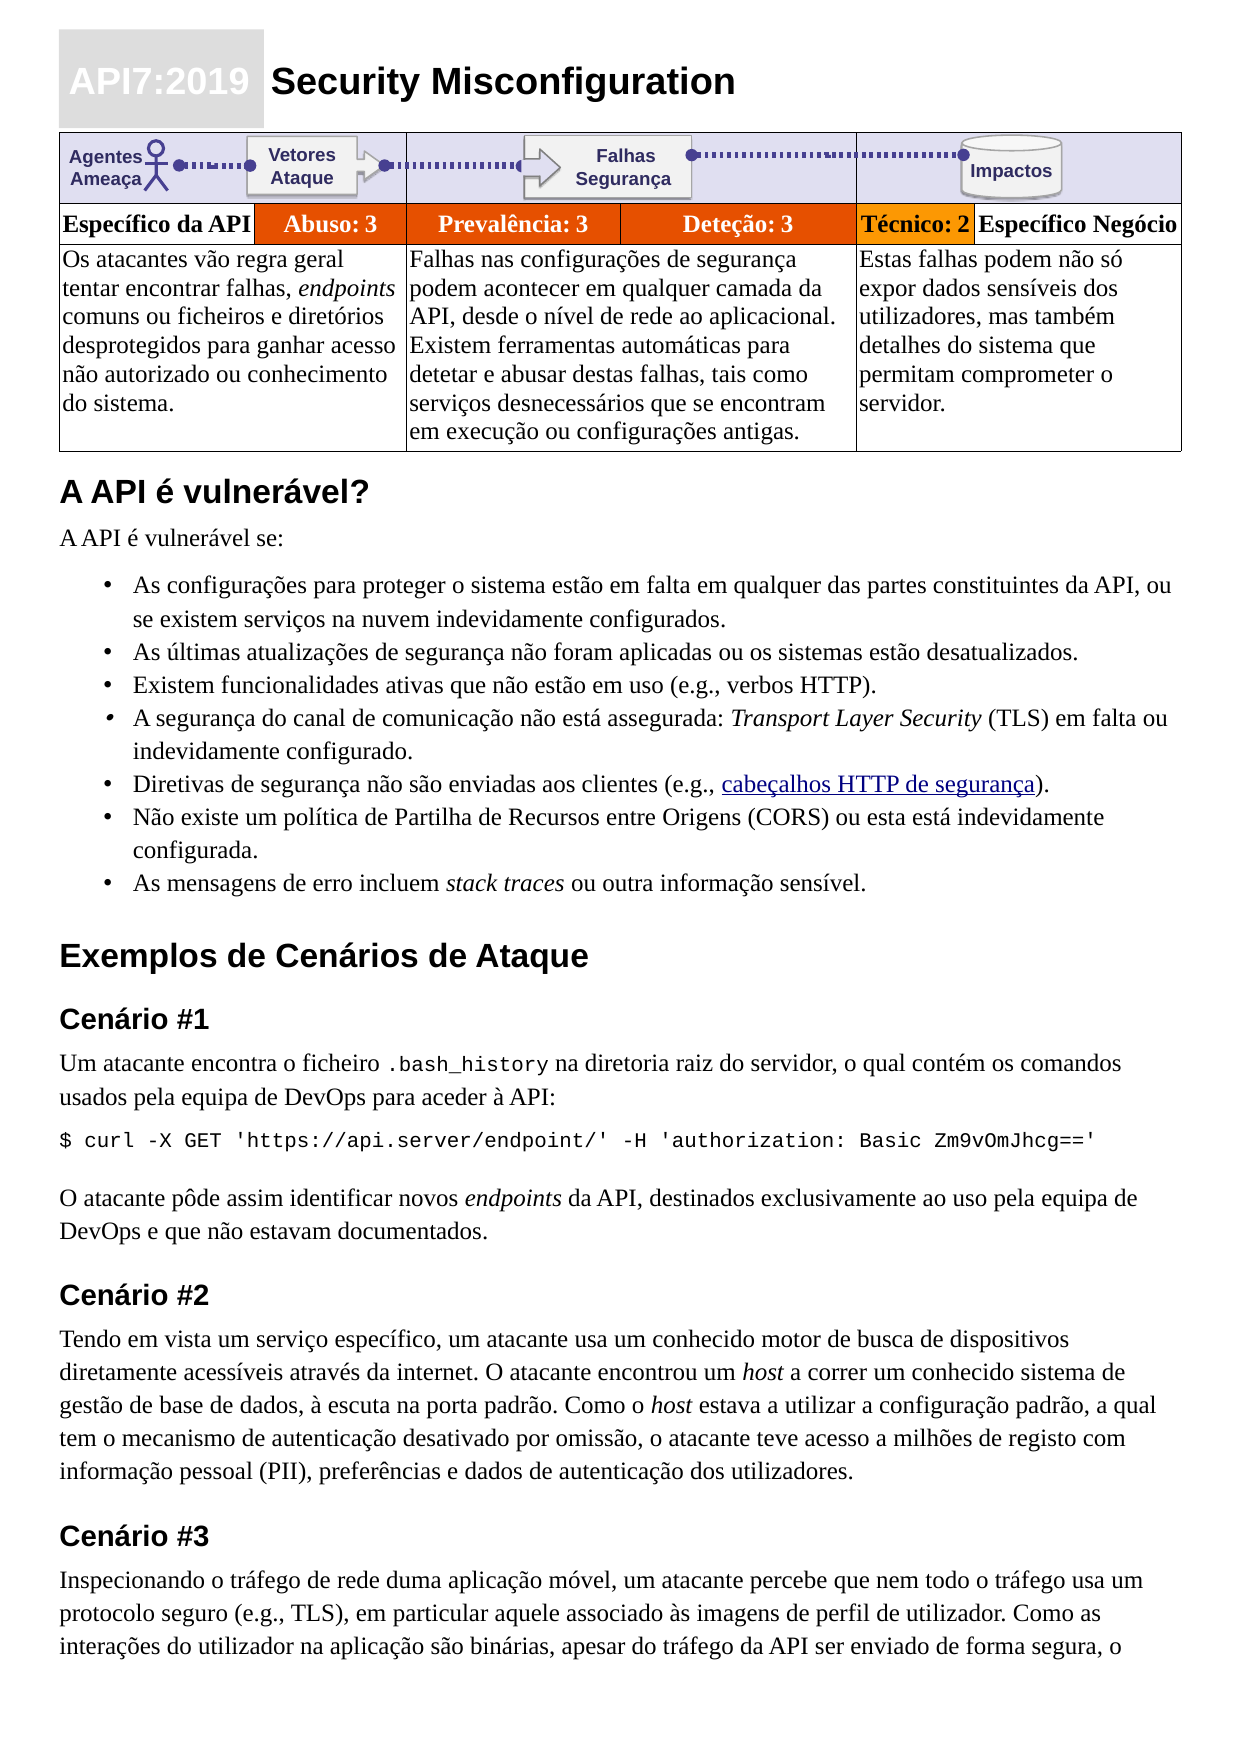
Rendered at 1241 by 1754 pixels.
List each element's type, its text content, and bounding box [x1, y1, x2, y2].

list Existem funcionalidades ativas que não estão em uso (e.g., verbos HTTP). [103, 670, 1181, 698]
text $ curl -X GET 'https://api.server/endpoint/' -H 'authorization: Basic Zm9vOmJhcg==' [59, 1130, 1181, 1153]
table_cell Estas falhas podem não só expor dados sensíveis dos utilizadores, mas também detalhes do sistema que permitam comprometer o servidor. [857, 245, 1181, 451]
text A API é vulnerável se: [59, 523, 1181, 552]
subtitle Cenário #2 [59, 1278, 1181, 1312]
table_header [620, 133, 856, 203]
text Tendo em vista um serviço específico, um atacante usa um conhecido motor de busca de dispositivos diretamente acessíveis através da internet. O atacante encontrou um host a correr um conhecido sistema de gestão de base de dados, à escuta na porta padrão. Como o host estava a utilizar a configuração padrão, a qual tem o mecanismo de autenticação desativado por omissão, o atacante teve acesso a milhões de registo com informação pessoal (PII), preferências e dados de autenticação dos utilizadores. [59, 1324, 1181, 1485]
table_header [857, 133, 974, 203]
subtitle Cenário #3 [59, 1518, 1181, 1552]
subtitle Cenário #1 [59, 1002, 1181, 1036]
subtitle A API é vulnerável? [59, 472, 1181, 511]
table_header [60, 133, 254, 203]
list As últimas atualizações de segurança não foram aplicadas ou os sistemas estão desatualizados. [103, 637, 1181, 665]
list As configurações para proteger o sistema estão em falta em qualquer das partes constituintes da API, ou se existem serviços na nuvem indevidamente configurados. [103, 571, 1181, 632]
text Um atacante encontra o ficheiro .bash_history na diretoria raiz do servidor, o qual contém os comandos usados pela equipa de DevOps para aceder à API: [59, 1048, 1181, 1111]
table_cell Os atacantes vão regra geral tentar encontrar falhas, endpoints comuns ou ficheiros e diretórios desprotegidos para ganhar acesso não autorizado ou conhecimento do sistema. [60, 245, 406, 451]
table_header [407, 133, 620, 203]
table_cell Prevalência: 3 [407, 204, 620, 244]
table_header [974, 133, 1181, 203]
table_cell Deteção: 3 [621, 204, 856, 244]
subtitle Exemplos de Cenários de Ataque [59, 936, 1181, 975]
list Não existe um política de Partilha de Recursos entre Origens (CORS) ou esta está indevidamente configurada. [103, 802, 1181, 863]
table_cell Específico Negócio [975, 204, 1181, 244]
table_cell Abuso: 3 [255, 204, 406, 244]
table_cell Específico da API [60, 204, 254, 244]
text Inspecionando o tráfego de rede duma aplicação móvel, um atacante percebe que nem todo o tráfego usa um protocolo seguro (e.g., TLS), em particular aquele associado às imagens de perfil de utilizador. Como as interações do utilizador na aplicação são binárias, apesar do tráfego da API ser enviado de forma segura, o [59, 1565, 1181, 1659]
table_cell Falhas nas configurações de segurança podem acontecer em qualquer camada da API, desde o nível de rede ao aplicacional. Existem ferramentas automáticas para detetar e abusar destas falhas, tais como serviços desnecessários que se encontram em execução ou configurações antigas. [407, 245, 856, 451]
table_header [254, 133, 406, 203]
table_cell Técnico: 2 [857, 204, 974, 244]
list Diretivas de segurança não são enviadas aos clientes (e.g., cabeçalhos HTTP de segurança). [103, 769, 1181, 797]
text O atacante pôde assim identificar novos endpoints da API, destinados exclusivamente ao uso pela equipa de DevOps e que não estavam documentados. [59, 1183, 1181, 1244]
list As mensagens de erro incluem stack traces ou outra informação sensível. [103, 868, 1181, 897]
